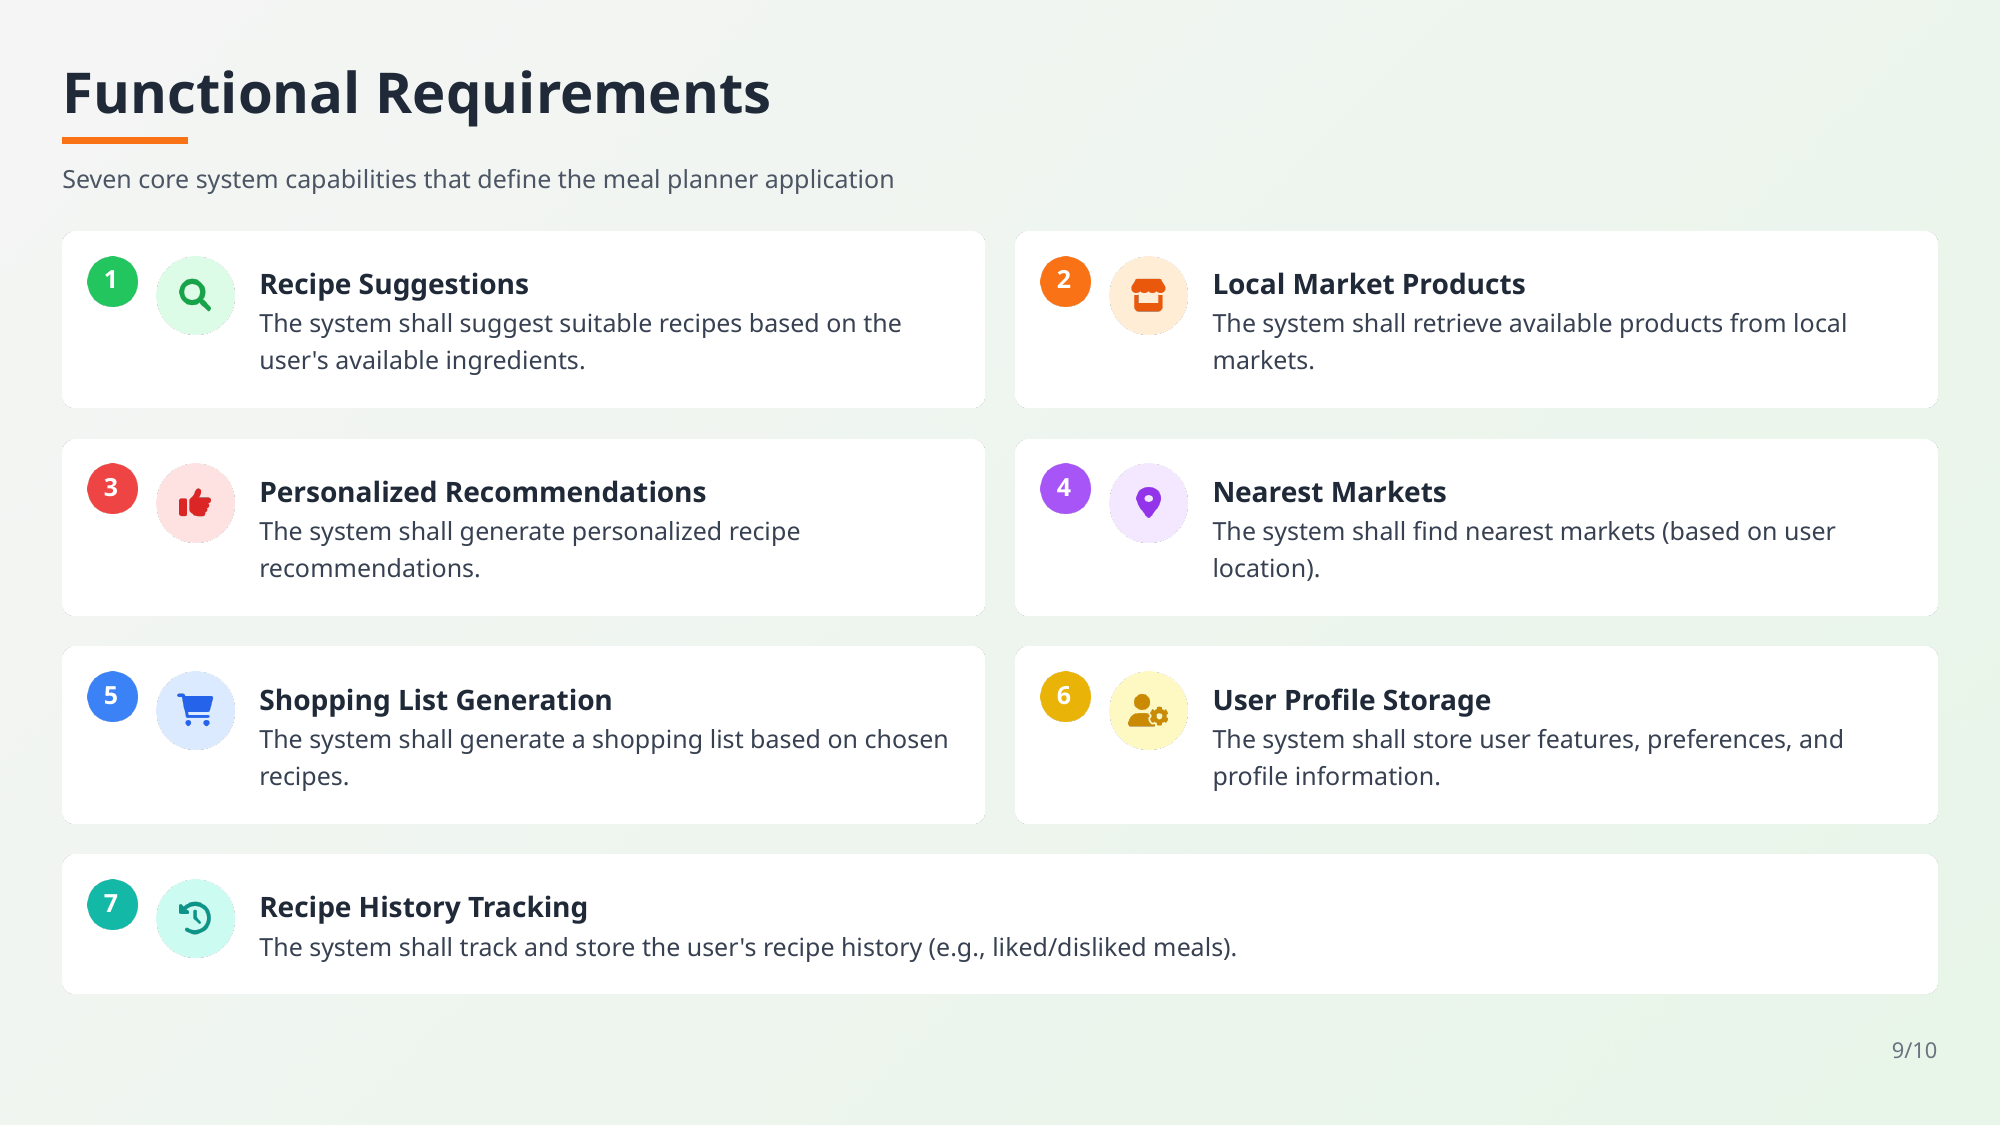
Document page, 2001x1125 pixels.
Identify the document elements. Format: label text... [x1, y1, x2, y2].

text_box 3 [103, 464, 154, 515]
text_box 4 [1056, 464, 1107, 515]
text_box Nearest Markets [1212, 464, 1913, 507]
text_box Personalized Recommendations [259, 464, 1056, 508]
text_box 9/10 [62, 1031, 1938, 1063]
text_box The system shall store user features, preferences, and profile information. [1212, 715, 1913, 791]
text_box The system shall generate personalized recipe recommendations. [259, 507, 960, 583]
text_box Recipe History Tracking [259, 879, 1322, 923]
text_box The system shall generate a shopping list based on chosen recipes. [259, 715, 960, 791]
text_box 2 [1056, 256, 1107, 307]
text_box Shopping List Generation [259, 671, 1056, 716]
text_box The system shall retrieve available products from local markets. [1212, 299, 1913, 375]
text_box Local Market Products [1212, 256, 2000, 300]
text_box 1 [103, 256, 154, 307]
text_box 7 [103, 879, 154, 930]
text_box The system shall suggest suitable recipes based on the user's available ingredients. [259, 299, 960, 375]
text_box User Profile Storage [1212, 671, 1913, 715]
text_box The system shall track and store the user's recipe history (e.g., liked/disliked meals). [259, 923, 1534, 961]
text_box The system shall find nearest markets (based on user location). [1212, 507, 1913, 583]
text_box 5 [103, 671, 154, 722]
text_box Seven core system capabilities that define the meal planner application [62, 156, 2000, 194]
text_box Recipe Suggestions [259, 256, 960, 299]
picture [0, 0, 2000, 1125]
text_box 6 [1056, 671, 1107, 722]
text_box Functional Requirements [62, 62, 1938, 125]
